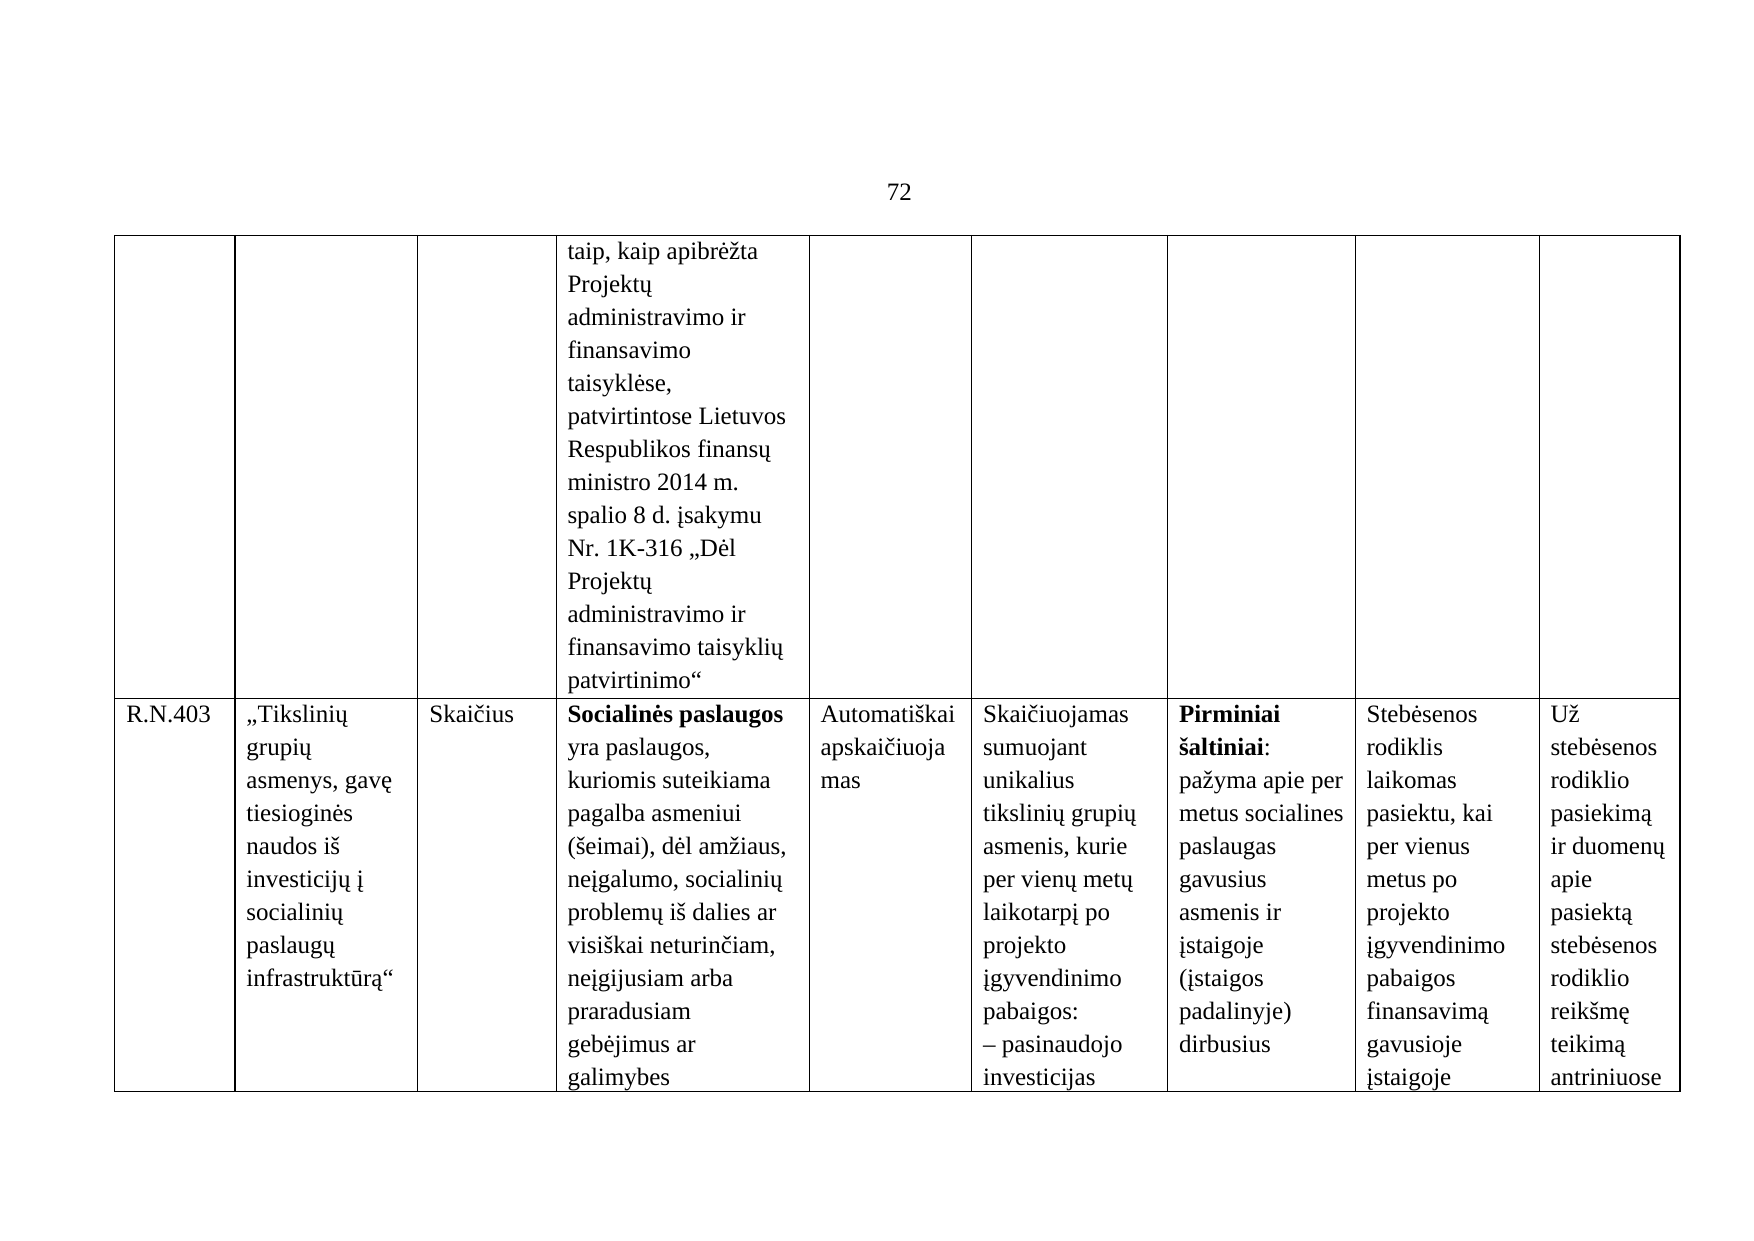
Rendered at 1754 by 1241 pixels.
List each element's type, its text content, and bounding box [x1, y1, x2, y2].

table_cell [115, 236, 234, 698]
table_cell [972, 236, 1167, 698]
table_cell Už stebėsenos rodiklio pasiekimą ir duomenų apie pasiektą stebėsenos rodiklio reikšmę teikimą antriniuose [1540, 699, 1679, 1091]
table_cell taip, kaip apibrėžta Projektų administravimo ir finansavimo taisyklėse, patvirtintose Lietuvos Respublikos finansų ministro 2014 m. spalio 8 d. įsakymu Nr. 1K-316 „Dėl Projektų administravimo ir finansavimo taisyklių patvirtinimo“ [557, 236, 809, 698]
table_cell Automatiškai apskaičiuojamas [810, 699, 971, 1091]
table_cell [236, 236, 417, 698]
table_cell [1356, 236, 1539, 698]
table_cell Socialinės paslaugos yra paslaugos, kuriomis suteikiama pagalba asmeniui (šeimai), dėl amžiaus, neįgalumo, socialinių problemų iš dalies ar visiškai neturinčiam, neįgijusiam arba praradusiam gebėjimus ar galimybes [557, 699, 809, 1091]
table_cell [418, 236, 556, 698]
table_cell Stebėsenos rodiklis laikomas pasiektu, kai per vienus metus po projekto įgyvendinimo pabaigos finansavimą gavusioje įstaigoje [1356, 699, 1539, 1091]
table_cell Skaičiuojamas sumuojant unikalius tikslinių grupių asmenis, kurie per vienų metų laikotarpį po projekto įgyvendinimo pabaigos: – pasinaudojo investicijas [972, 699, 1167, 1091]
table_cell „Tikslinių grupių asmenys, gavę tiesioginės naudos iš investicijų į socialinių paslaugų infrastruktūrą“ [236, 699, 417, 1091]
table_cell Pirminiai šaltiniai: pažyma apie per metus socialines paslaugas gavusius asmenis ir įstaigoje (įstaigos padalinyje) dirbusius [1168, 699, 1355, 1091]
table_cell [1540, 236, 1679, 698]
table_cell [810, 236, 971, 698]
table_cell R.N.403 [115, 699, 234, 1091]
table_cell [1168, 236, 1355, 698]
table_cell Skaičius [418, 699, 556, 1091]
